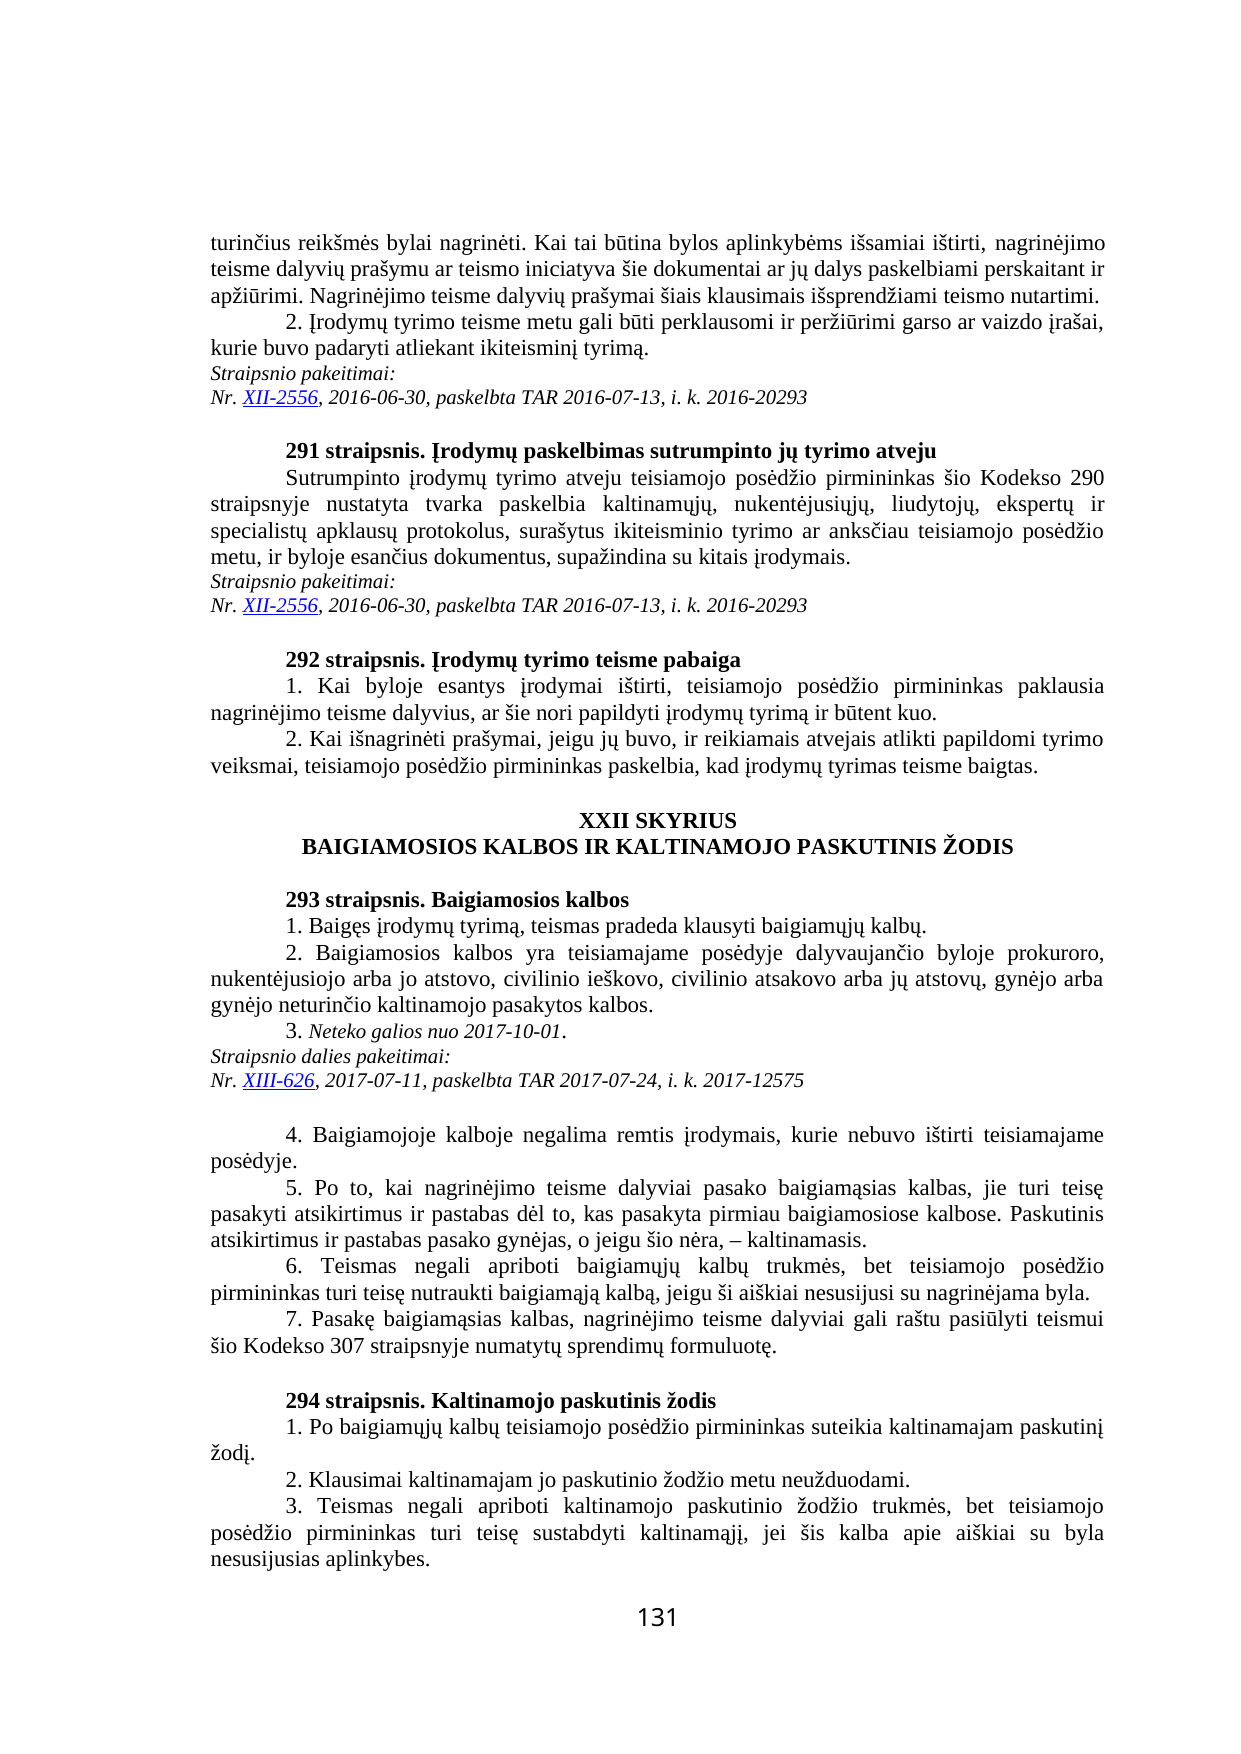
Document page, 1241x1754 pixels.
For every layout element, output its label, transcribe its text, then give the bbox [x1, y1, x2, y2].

text Nr. XII-2556, 2016-06-30, paskelbta TAR 2016-07-13, i. k. 2016-20293 [210, 593, 1105, 617]
text 2. Kai išnagrinėti prašymai, jeigu jų buvo, ir reikiamais atvejais atlikti papildomi tyrimo veiksmai, teisiamojo posėdžio pirmininkas paskelbia, kad įrodymų tyrimas teisme baigtas. [210, 725, 1105, 778]
text Straipsnio dalies pakeitimai: [210, 1044, 1105, 1068]
text 294 straipsnis. Kaltinamojo paskutinis žodis [210, 1387, 1105, 1413]
text Straipsnio pakeitimai: [210, 361, 1105, 385]
text turinčius reikšmės bylai nagrinėti. Kai tai būtina bylos aplinkybėms išsamiai ištirti, nagrinėjimo teisme dalyvių prašymu ar teismo iniciatyva šie dokumentai ar jų dalys paskelbiami perskaitant ir apžiūrimi. Nagrinėjimo teisme dalyvių prašymai šiais klausimais išsprendžiami teismo nutartimi. [210, 229, 1105, 308]
text 292 straipsnis. Įrodymų tyrimo teisme pabaiga [210, 646, 1105, 673]
text 1. Po baigiamųjų kalbų teisiamojo posėdžio pirmininkas suteikia kaltinamajam paskutinį žodį. [210, 1413, 1105, 1466]
text 7. Pasakę baigiamąsias kalbas, nagrinėjimo teisme dalyviai gali raštu pasiūlyti teismui šio Kodekso 307 straipsnyje numatytų sprendimų formuluotę. [210, 1305, 1105, 1358]
text Nr. XIII-626, 2017-07-11, paskelbta TAR 2017-07-24, i. k. 2017-12575 [210, 1068, 1105, 1092]
text Nr. XII-2556, 2016-06-30, paskelbta TAR 2016-07-13, i. k. 2016-20293 [210, 385, 1105, 409]
text 6. Teismas negali apriboti baigiamųjų kalbų trukmės, bet teisiamojo posėdžio pirmininkas turi teisę nutraukti baigiamąją kalbą, jeigu ši aiškiai nesusijusi su nagrinėjama byla. [210, 1253, 1105, 1305]
text Sutrumpinto įrodymų tyrimo atveju teisiamojo posėdžio pirmininkas šio Kodekso 290 straipsnyje nustatyta tvarka paskelbia kaltinamųjų, nukentėjusiųjų, liudytojų, ekspertų ir specialistų apklausų protokolus, surašytus ikiteisminio tyrimo ar anksčiau teisiamojo posėdžio metu, ir byloje esančius dokumentus, supažindina su kitais įrodymais. [210, 464, 1105, 569]
text 2. Klausimai kaltinamajam jo paskutinio žodžio metu neužduodami. [210, 1466, 1105, 1492]
text 3. Teismas negali apriboti kaltinamojo paskutinio žodžio trukmės, bet teisiamojo posėdžio pirmininkas turi teisę sustabdyti kaltinamąjį, jei šis kalba apie aiškiai su byla nesusijusias aplinkybes. [210, 1492, 1105, 1571]
text 291 straipsnis. Įrodymų paskelbimas sutrumpinto jų tyrimo atveju [210, 438, 1105, 464]
text 4. Baigiamojoje kalboje negalima remtis įrodymais, kurie nebuvo ištirti teisiamajame posėdyje. [210, 1121, 1105, 1173]
text 293 straipsnis. Baigiamosios kalbos [210, 886, 1105, 912]
text 5. Po to, kai nagrinėjimo teisme dalyviai pasako baigiamąsias kalbas, jie turi teisę pasakyti atsikirtimus ir pastabas dėl to, kas pasakyta pirmiau baigiamosiose kalbose. Paskutinis atsikirtimus ir pastabas pasako gynėjas, o jeigu šio nėra, – kaltinamasis. [210, 1173, 1105, 1253]
text 3. Neteko galios nuo 2017-10-01. [210, 1018, 1105, 1044]
text 1. Kai byloje esantys įrodymai ištirti, teisiamojo posėdžio pirmininkas paklausia nagrinėjimo teisme dalyvius, ar šie nori papildyti įrodymų tyrimą ir būtent kuo. [210, 673, 1105, 725]
subtitle XXII skyrius [210, 807, 1105, 833]
text BAIGIAMOSIOS KALBOS ir kaltinamojo paskutinis žodis [210, 833, 1105, 859]
text 1. Baigęs įrodymų tyrimą, teismas pradeda klausyti baigiamųjų kalbų. [210, 912, 1105, 938]
text Straipsnio pakeitimai: [210, 569, 1105, 593]
text 2. Įrodymų tyrimo teisme metu gali būti perklausomi ir peržiūrimi garso ar vaizdo įrašai, kurie buvo padaryti atliekant ikiteisminį tyrimą. [210, 308, 1105, 361]
text 2. Baigiamosios kalbos yra teisiamajame posėdyje dalyvaujančio byloje prokuroro, nukentėjusiojo arba jo atstovo, civilinio ieškovo, civilinio atsakovo arba jų atstovų, gynėjo arba gynėjo neturinčio kaltinamojo pasakytos kalbos. [210, 938, 1105, 1018]
